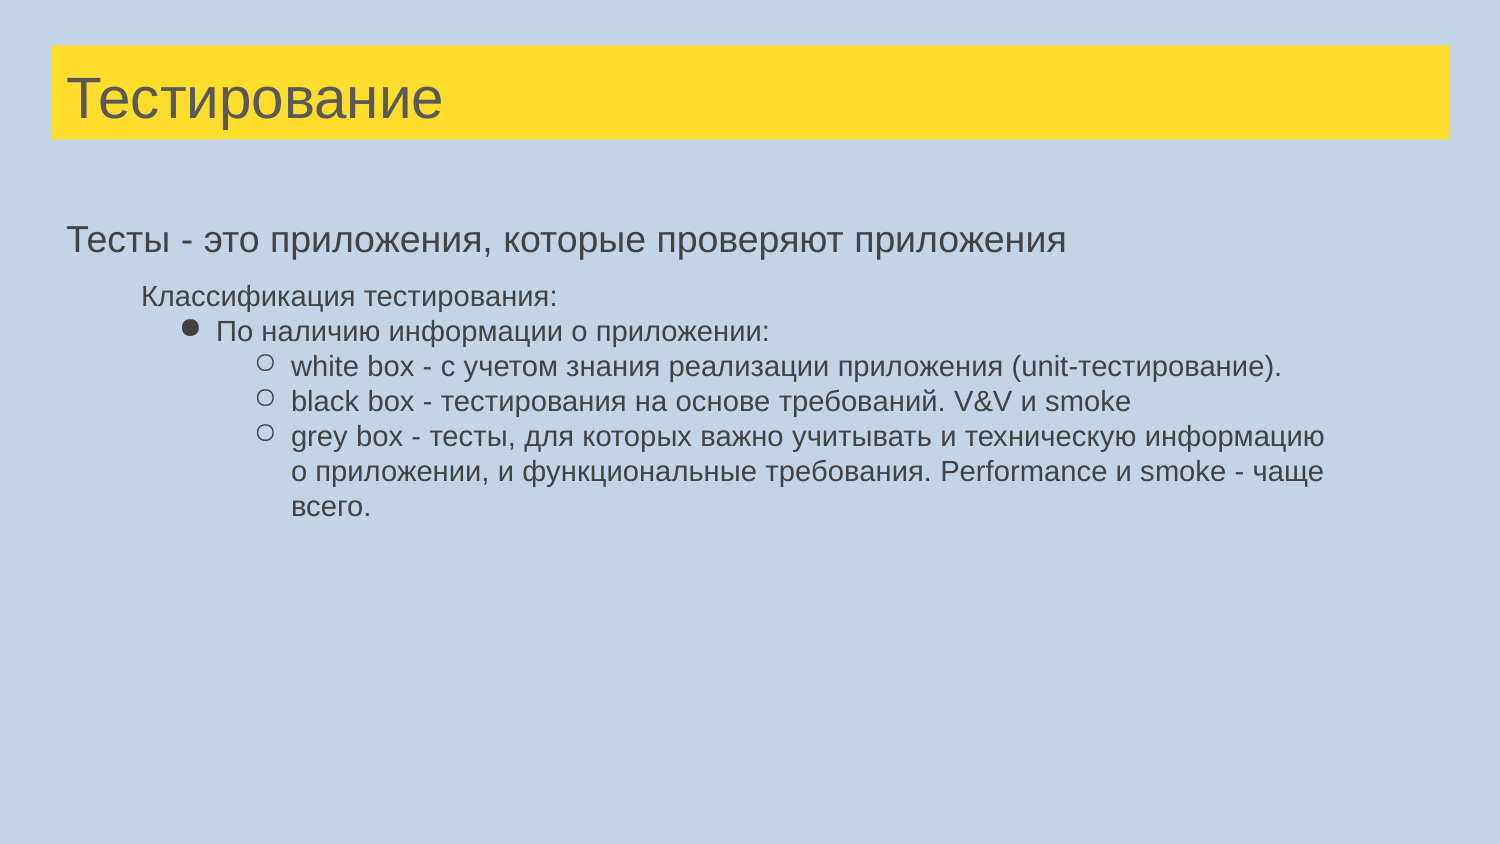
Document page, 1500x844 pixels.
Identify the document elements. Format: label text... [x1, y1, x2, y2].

title Тестирование [51, 45, 1449, 140]
text_box Тесты - это приложения, которые проверяют приложения Классификация тестирования: По наличию информации о приложении: white box - с учетом знания реализации приложения (unit-тестирование). black box - тестирования на основе требований. V&V и smoke grey box - тесты, для которых важно учитывать и техническую информацию о приложении, и функциональные требования. Performance и smoke - чаще всего. [51, 177, 1344, 774]
